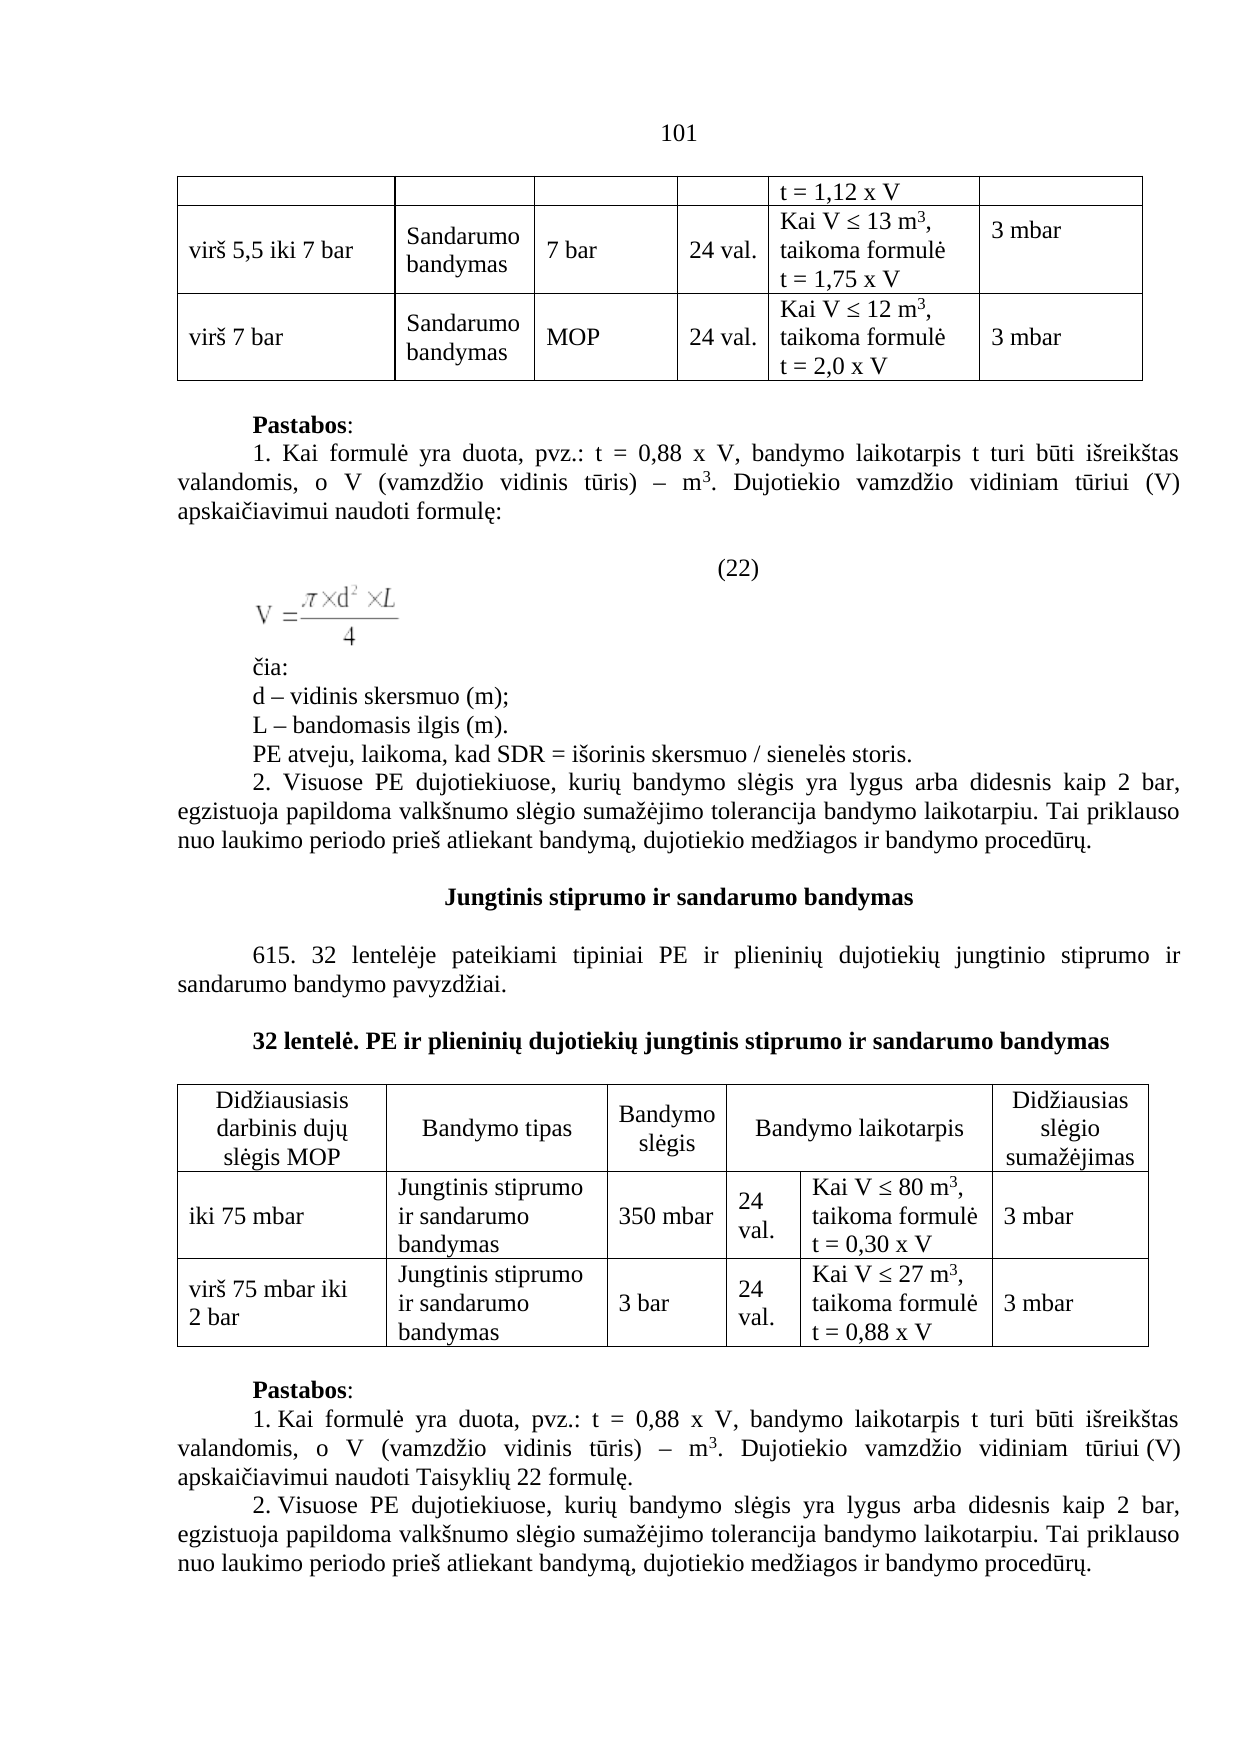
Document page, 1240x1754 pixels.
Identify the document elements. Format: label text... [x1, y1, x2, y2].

text čia: [177, 652, 1181, 681]
text 1. Kai formulė yra duota, pvz.: t = 0,88 x V, bandymo laikotarpis t turi būti išreikštas valandomis, o V (vamzdžio vidinis tūris) – m3. Dujotiekio vamzdžio vidiniam tūriui (V) apskaičiavimui naudoti Taisyklių 22 formulę. [177, 1404, 1181, 1490]
text L – bandomasis ilgis (m). [177, 710, 1181, 739]
table_cell 3 mbar [993, 1259, 1148, 1346]
table_cell t = 1,12 x V [769, 177, 979, 205]
table_cell MOP [535, 294, 677, 380]
table_cell virš 75 mbar iki 2 bar [178, 1259, 386, 1346]
table_header Bandymo tipas [387, 1085, 607, 1171]
text Pastabos: [177, 1375, 1181, 1404]
text (22) [177, 553, 1181, 652]
table_cell 3 bar [608, 1259, 726, 1346]
text Pastabos: [177, 410, 1181, 438]
table_cell [535, 177, 677, 205]
table_cell virš 5,5 iki 7 bar [178, 206, 394, 293]
text Jungtinis stiprumo ir sandarumo bandymas [177, 882, 1181, 911]
table_cell [178, 177, 394, 205]
table_header Bandymo laikotarpis [727, 1085, 992, 1171]
table_cell 24 val. [678, 206, 768, 293]
table_cell Kai V ≤ 27 m3, taikoma formulė t = 0,88 x V [801, 1259, 992, 1346]
table_cell Kai V ≤ 12 m3, taikoma formulė t = 2,0 x V [769, 294, 979, 380]
table_cell 3 mbar [980, 294, 1142, 380]
table_cell virš 7 bar [178, 294, 394, 380]
table_cell 3 mbar [993, 1172, 1148, 1258]
text d – vidinis skersmuo (m); [177, 681, 1181, 710]
table_cell [678, 177, 768, 205]
table_cell 350 mbar [608, 1172, 726, 1258]
table_cell [980, 177, 1142, 205]
table_header Didžiausiasis darbinis dujų slėgis MOP [178, 1085, 386, 1171]
table_cell iki 75 mbar [178, 1172, 386, 1258]
text 615. 32 lentelėje pateikiami tipiniai PE ir plieninių dujotiekių jungtinio stiprumo ir sandarumo bandymo pavyzdžiai. [177, 940, 1181, 997]
text 2. Visuose PE dujotiekiuose, kurių bandymo slėgis yra lygus arba didesnis kaip 2 bar, egzistuoja papildoma valkšnumo slėgio sumažėjimo tolerancija bandymo laikotarpiu. Tai priklauso nuo laukimo periodo prieš atliekant bandymą, dujotiekio medžiagos ir bandymo procedūrų. [177, 767, 1181, 854]
text PE atveju, laikoma, kad SDR = išorinis skersmuo / sienelės storis. [177, 739, 1181, 767]
text 1. Kai formulė yra duota, pvz.: t = 0,88 x V, bandymo laikotarpis t turi būti išreikštas valandomis, o V (vamzdžio vidinis tūris) – m3. Dujotiekio vamzdžio vidiniam tūriui (V) apskaičiavimui naudoti formulę: [177, 438, 1181, 525]
table_cell Jungtinis stiprumo ir sandarumo bandymas [387, 1172, 607, 1258]
table_cell [396, 177, 534, 205]
text 2. Visuose PE dujotiekiuose, kurių bandymo slėgis yra lygus arba didesnis kaip 2 bar, egzistuoja papildoma valkšnumo slėgio sumažėjimo tolerancija bandymo laikotarpiu. Tai priklauso nuo laukimo periodo prieš atliekant bandymą, dujotiekio medžiagos ir bandymo procedūrų. [177, 1490, 1181, 1577]
table_cell 24 val. [678, 294, 768, 380]
table_header Bandymo slėgis [608, 1085, 726, 1171]
table_cell 24 val. [727, 1259, 800, 1346]
table_cell Sandarumo bandymas [396, 294, 534, 380]
table_cell Jungtinis stiprumo ir sandarumo bandymas [387, 1259, 607, 1346]
table_header Didžiausias slėgio sumažėjimas [993, 1085, 1148, 1171]
table_cell Kai V ≤ 80 m3, taikoma formulė t = 0,30 x V [801, 1172, 992, 1258]
text 32 lentelė. PE ir plieninių dujotiekių jungtinis stiprumo ir sandarumo bandymas [177, 1026, 1181, 1055]
table_cell 7 bar [535, 206, 677, 293]
table_cell 24 val. [727, 1172, 800, 1258]
table_cell Kai V ≤ 13 m3, taikoma formulė t = 1,75 x V [769, 206, 979, 293]
table_cell 3 mbar [980, 206, 1142, 293]
table_cell Sandarumo bandymas [396, 206, 534, 293]
